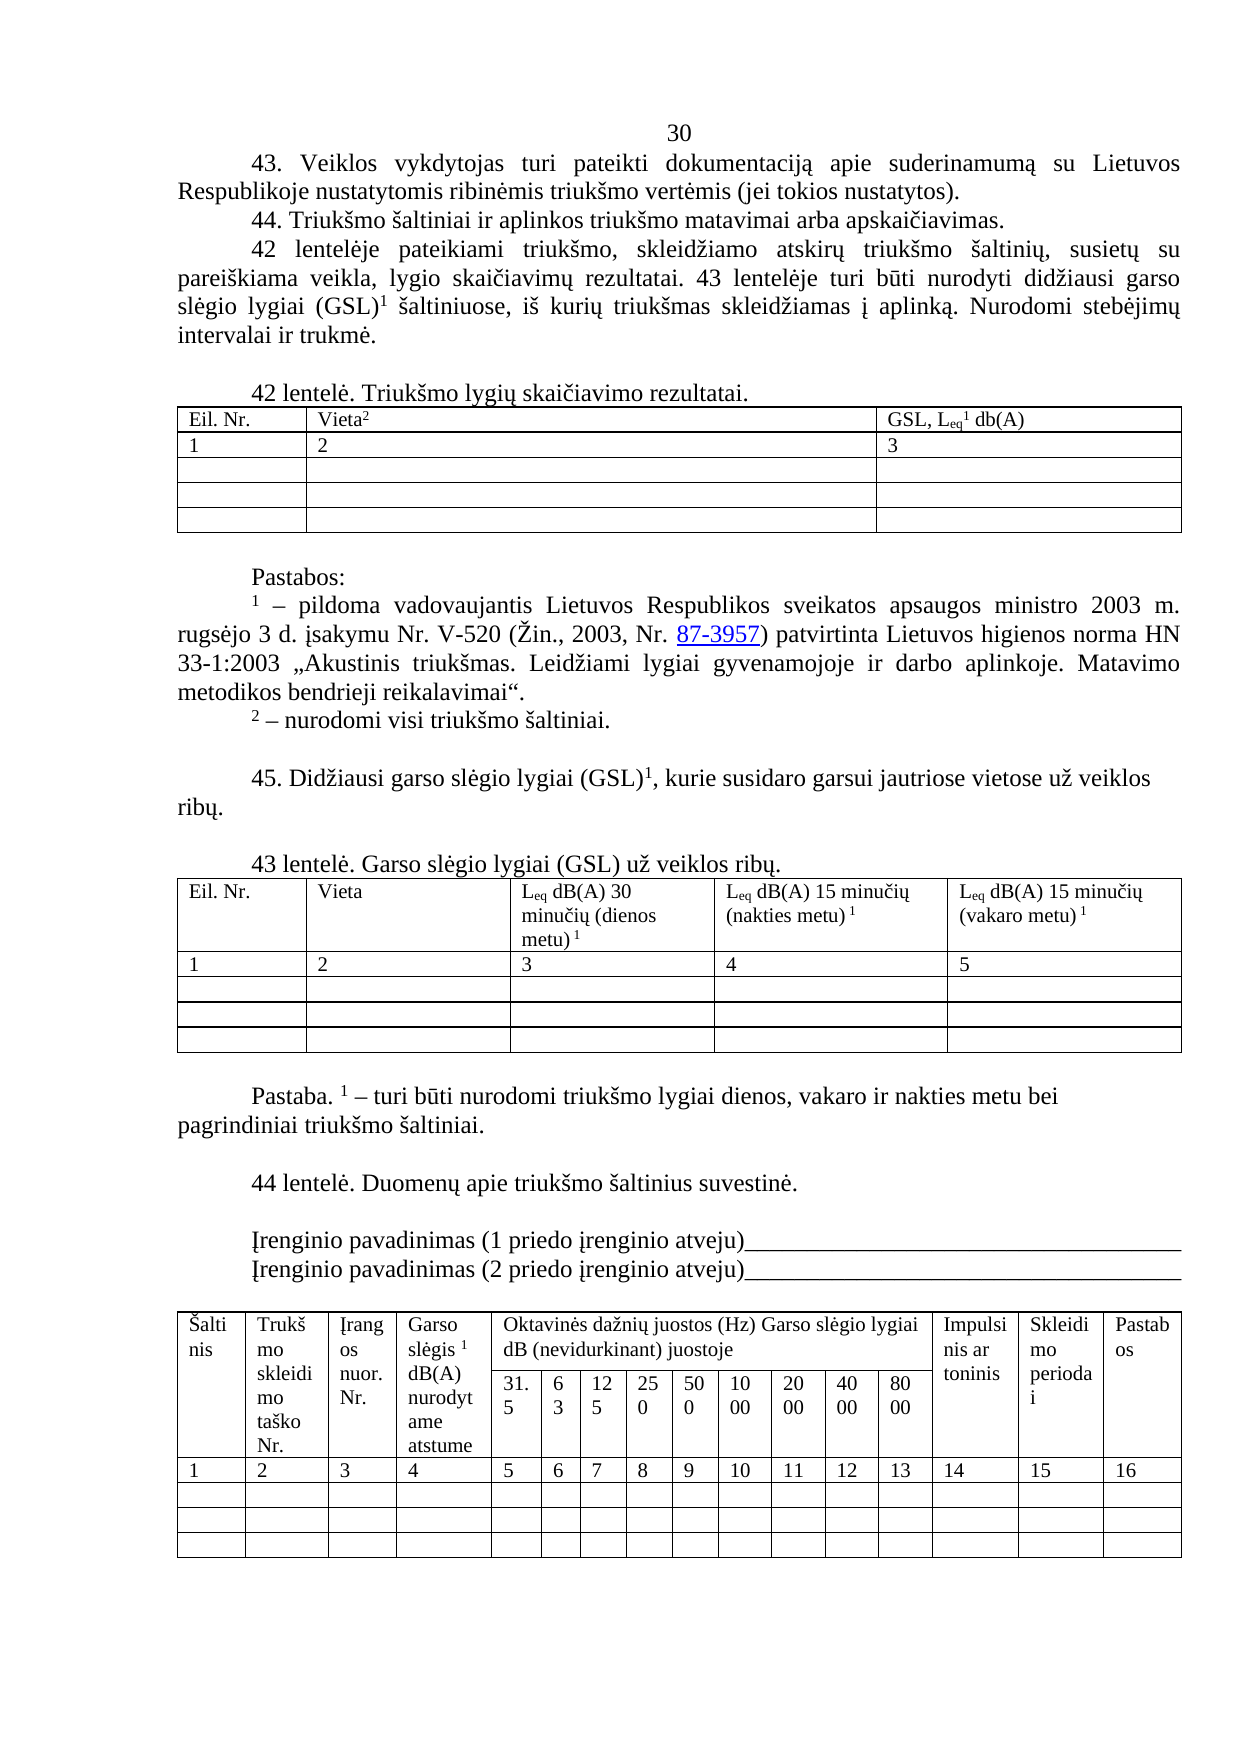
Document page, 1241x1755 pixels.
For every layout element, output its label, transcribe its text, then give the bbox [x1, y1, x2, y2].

table_cell 9 [673, 1458, 718, 1482]
text 2 – nurodomi visi triukšmo šaltiniai. [177, 705, 1181, 734]
table_cell 15 [1019, 1458, 1103, 1482]
table_header Vieta2 [307, 408, 876, 431]
table_cell 11 [772, 1458, 825, 1482]
table_cell [307, 1003, 510, 1026]
table_cell [307, 458, 876, 482]
table_cell [329, 1508, 396, 1532]
table_cell [1104, 1508, 1181, 1532]
table_cell [178, 977, 306, 1001]
table_cell [1019, 1483, 1103, 1507]
table_cell 3 [329, 1458, 396, 1482]
table_header Impulsinis ar toninis [933, 1313, 1018, 1457]
table_cell 5 [492, 1458, 541, 1482]
table_cell [673, 1533, 718, 1557]
table_cell [397, 1483, 491, 1507]
table_cell [542, 1483, 580, 1507]
table_cell 12 [826, 1458, 878, 1482]
table_cell 14 [933, 1458, 1018, 1482]
table_cell 4000 [826, 1371, 878, 1457]
table_cell [492, 1508, 541, 1532]
table_cell 2000 [772, 1371, 825, 1457]
table_cell 1 [178, 952, 306, 976]
text Įrenginio pavadinimas (1 priedo įrenginio atveju) [177, 1225, 1181, 1254]
table_cell [492, 1483, 541, 1507]
table_header Trukšmo skleidimo taško Nr. [246, 1313, 328, 1457]
table_cell [826, 1533, 878, 1557]
table_cell [397, 1533, 491, 1557]
table_header Šaltinis [178, 1313, 245, 1457]
table_cell [877, 508, 1181, 532]
table_cell [673, 1508, 718, 1532]
table_cell [627, 1508, 672, 1532]
table_cell [1104, 1483, 1181, 1507]
text Pastabos: [177, 562, 1181, 590]
table_cell [178, 458, 306, 482]
table_header Eil. Nr. [178, 408, 306, 431]
table_cell 1 [178, 1458, 245, 1482]
table_cell [1019, 1508, 1103, 1532]
table_cell [329, 1483, 396, 1507]
table_cell 10 [719, 1458, 771, 1482]
table_cell [246, 1508, 328, 1532]
table_header Leq dB(A) 15 minučių (vakaro metu) 1 [948, 879, 1181, 951]
table_cell [178, 1003, 306, 1026]
table_cell [826, 1483, 878, 1507]
table_cell [1019, 1533, 1103, 1557]
table_cell [542, 1533, 580, 1557]
table_cell [178, 508, 306, 532]
table_header Oktavinės dažnių juostos (Hz) Garso slėgio lygiai dB (nevidurkinant) juostoje [492, 1313, 932, 1370]
table_cell [542, 1508, 580, 1532]
table_cell [246, 1533, 328, 1557]
table_cell [178, 1028, 306, 1052]
table_cell [715, 1028, 947, 1052]
table_cell [581, 1533, 626, 1557]
table_cell 31.5 [492, 1371, 541, 1457]
table_header Vieta [307, 879, 510, 951]
table_cell 125 [581, 1371, 626, 1457]
table_cell [719, 1483, 771, 1507]
table_cell [772, 1508, 825, 1532]
text Pastaba. 1 – turi būti nurodomi triukšmo lygiai dienos, vakaro ir nakties metu bei pagrindiniai triukšmo šaltiniai. [177, 1081, 1181, 1139]
table_header GSL, Leq1 db(A) [877, 408, 1181, 431]
table_header Skleidimo periodai [1019, 1313, 1103, 1457]
table_cell [719, 1533, 771, 1557]
table_cell 1000 [719, 1371, 771, 1457]
table_cell 3 [877, 433, 1181, 457]
table_cell [397, 1508, 491, 1532]
text 42 lentelėje pateikiami triukšmo, skleidžiamo atskirų triukšmo šaltinių, susietų su pareiškiama veikla, lygio skaičiavimų rezultatai. 43 lentelėje turi būti nurodyti didžiausi garso slėgio lygiai (GSL)1 šaltiniuose, iš kurių triukšmas skleidžiamas į aplinką. Nurodomi stebėjimų intervalai ir trukmė. [177, 234, 1181, 349]
table_cell [948, 977, 1181, 1001]
table_cell [877, 483, 1181, 507]
text Įrenginio pavadinimas (2 priedo įrenginio atveju) [177, 1254, 1181, 1283]
text 1 – pildoma vadovaujantis Lietuvos Respublikos sveikatos apsaugos ministro 2003 m. rugsėjo 3 d. įsakymu Nr. V-520 (Žin., 2003, Nr. 87-3957) patvirtinta Lietuvos higienos norma HN 33-1:2003 „Akustinis triukšmas. Leidžiami lygiai gyvenamojoje ir darbo aplinkoje. Matavimo metodikos bendrieji reikalavimai“. [177, 590, 1181, 705]
table_cell [511, 977, 714, 1001]
table_header Pastabos [1104, 1313, 1181, 1457]
table_cell 8000 [879, 1371, 932, 1457]
table_cell [178, 1533, 245, 1557]
table_cell 4 [397, 1458, 491, 1482]
table_cell [673, 1483, 718, 1507]
table_cell [511, 1003, 714, 1026]
table_cell [178, 1508, 245, 1532]
table_cell 3 [511, 952, 714, 976]
table_cell 7 [581, 1458, 626, 1482]
table_header Garso slėgis 1 dB(A) nurodytame atstume [397, 1313, 491, 1457]
text 43. Veiklos vykdytojas turi pateikti dokumentaciją apie suderinamumą su Lietuvos Respublikoje nustatytomis ribinėmis triukšmo vertėmis (jei tokios nustatytos). [177, 148, 1181, 205]
table_header Leq dB(A) 30 minučių (dienos metu) 1 [511, 879, 714, 951]
table_cell [772, 1483, 825, 1507]
table_cell [948, 1003, 1181, 1026]
table_cell [826, 1508, 878, 1532]
table_cell 500 [673, 1371, 718, 1457]
table_cell [581, 1508, 626, 1532]
table_cell 13 [879, 1458, 932, 1482]
text 44. Triukšmo šaltiniai ir aplinkos triukšmo matavimai arba apskaičiavimas. [177, 205, 1181, 234]
table_cell [627, 1483, 672, 1507]
table_cell [933, 1508, 1018, 1532]
table_cell [879, 1483, 932, 1507]
table_cell [178, 1483, 245, 1507]
table_cell [178, 483, 306, 507]
table_cell [492, 1533, 541, 1557]
table_cell 4 [715, 952, 947, 976]
table_cell 2 [307, 952, 510, 976]
table_cell [715, 1003, 947, 1026]
table_cell [307, 508, 876, 532]
text 43 lentelė. Garso slėgio lygiai (GSL) už veiklos ribų. [177, 849, 1181, 878]
table_cell [627, 1533, 672, 1557]
table_cell 250 [627, 1371, 672, 1457]
table_cell [1104, 1533, 1181, 1557]
table_cell [772, 1533, 825, 1557]
text 44 lentelė. Duomenų apie triukšmo šaltinius suvestinė. [177, 1168, 1181, 1196]
table_header Leq dB(A) 15 minučių (nakties metu) 1 [715, 879, 947, 951]
table_cell [933, 1483, 1018, 1507]
table_cell 2 [307, 433, 876, 457]
table_cell [329, 1533, 396, 1557]
text 45. Didžiausi garso slėgio lygiai (GSL)1, kurie susidaro garsui jautriose vietose už veiklos ribų. [177, 763, 1181, 820]
table_cell 5 [948, 952, 1181, 976]
table_cell [879, 1533, 932, 1557]
text 42 lentelė. Triukšmo lygių skaičiavimo rezultatai. [177, 378, 1181, 406]
table_cell 2 [246, 1458, 328, 1482]
table_cell [581, 1483, 626, 1507]
table_header Įrangos nuor. Nr. [329, 1313, 396, 1457]
table_cell [877, 458, 1181, 482]
table_cell [246, 1483, 328, 1507]
table_cell 63 [542, 1371, 580, 1457]
table_cell [948, 1028, 1181, 1052]
table_cell 8 [627, 1458, 672, 1482]
table_cell 6 [542, 1458, 580, 1482]
table_cell [879, 1508, 932, 1532]
table_cell [307, 1028, 510, 1052]
table_cell [307, 483, 876, 507]
table_cell [933, 1533, 1018, 1557]
table_cell 1 [178, 433, 306, 457]
table_cell [719, 1508, 771, 1532]
table_cell 16 [1104, 1458, 1181, 1482]
table_cell [307, 977, 510, 1001]
table_header Eil. Nr. [178, 879, 306, 951]
table_cell [715, 977, 947, 1001]
table_cell [511, 1028, 714, 1052]
